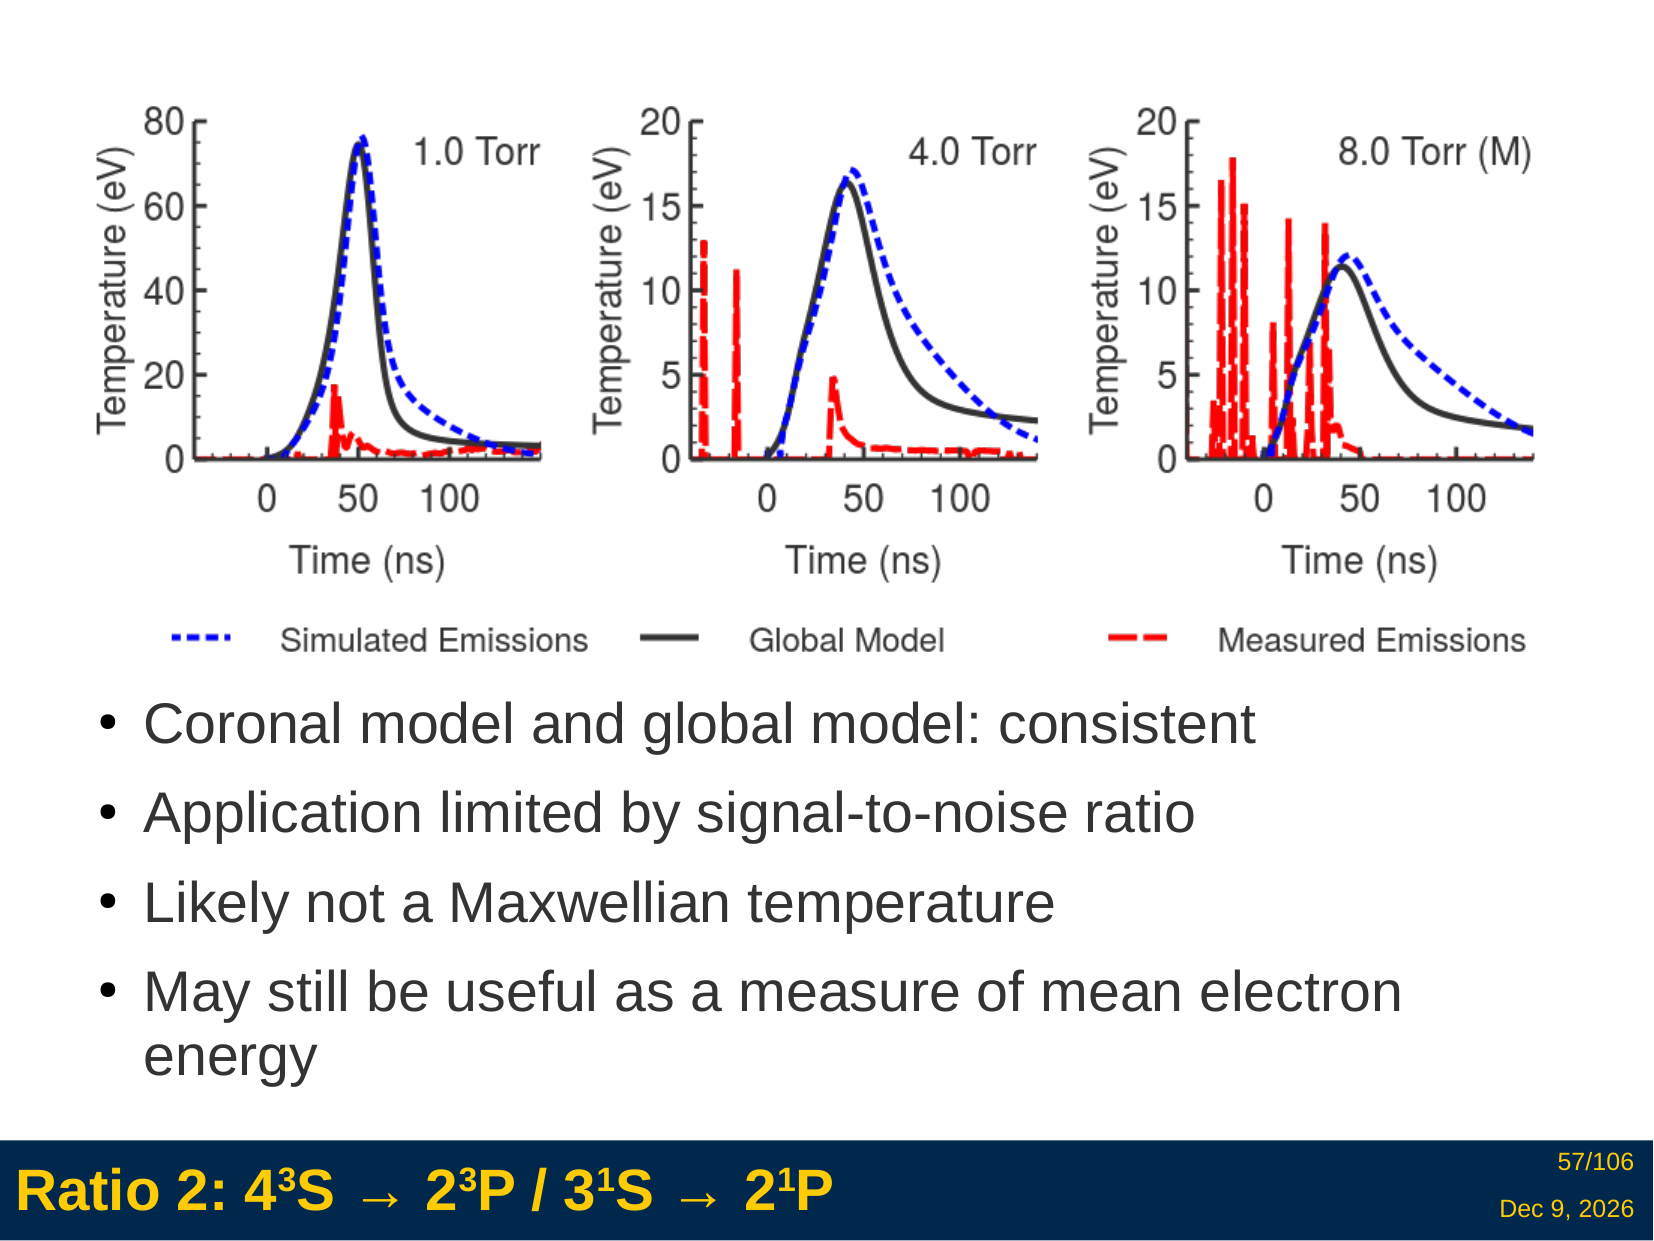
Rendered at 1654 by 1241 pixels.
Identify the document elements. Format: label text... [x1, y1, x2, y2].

picture [82, 84, 1571, 685]
title Ratio 2: 43S → 23P / 31S → 21P [14, 1140, 1380, 1241]
list Coronal model and global model: consistent Application limited by signal-to-noise ratio Likely not a Maxwellian temperature May still be useful as a measure of mean electron energy [82, 690, 1571, 1090]
